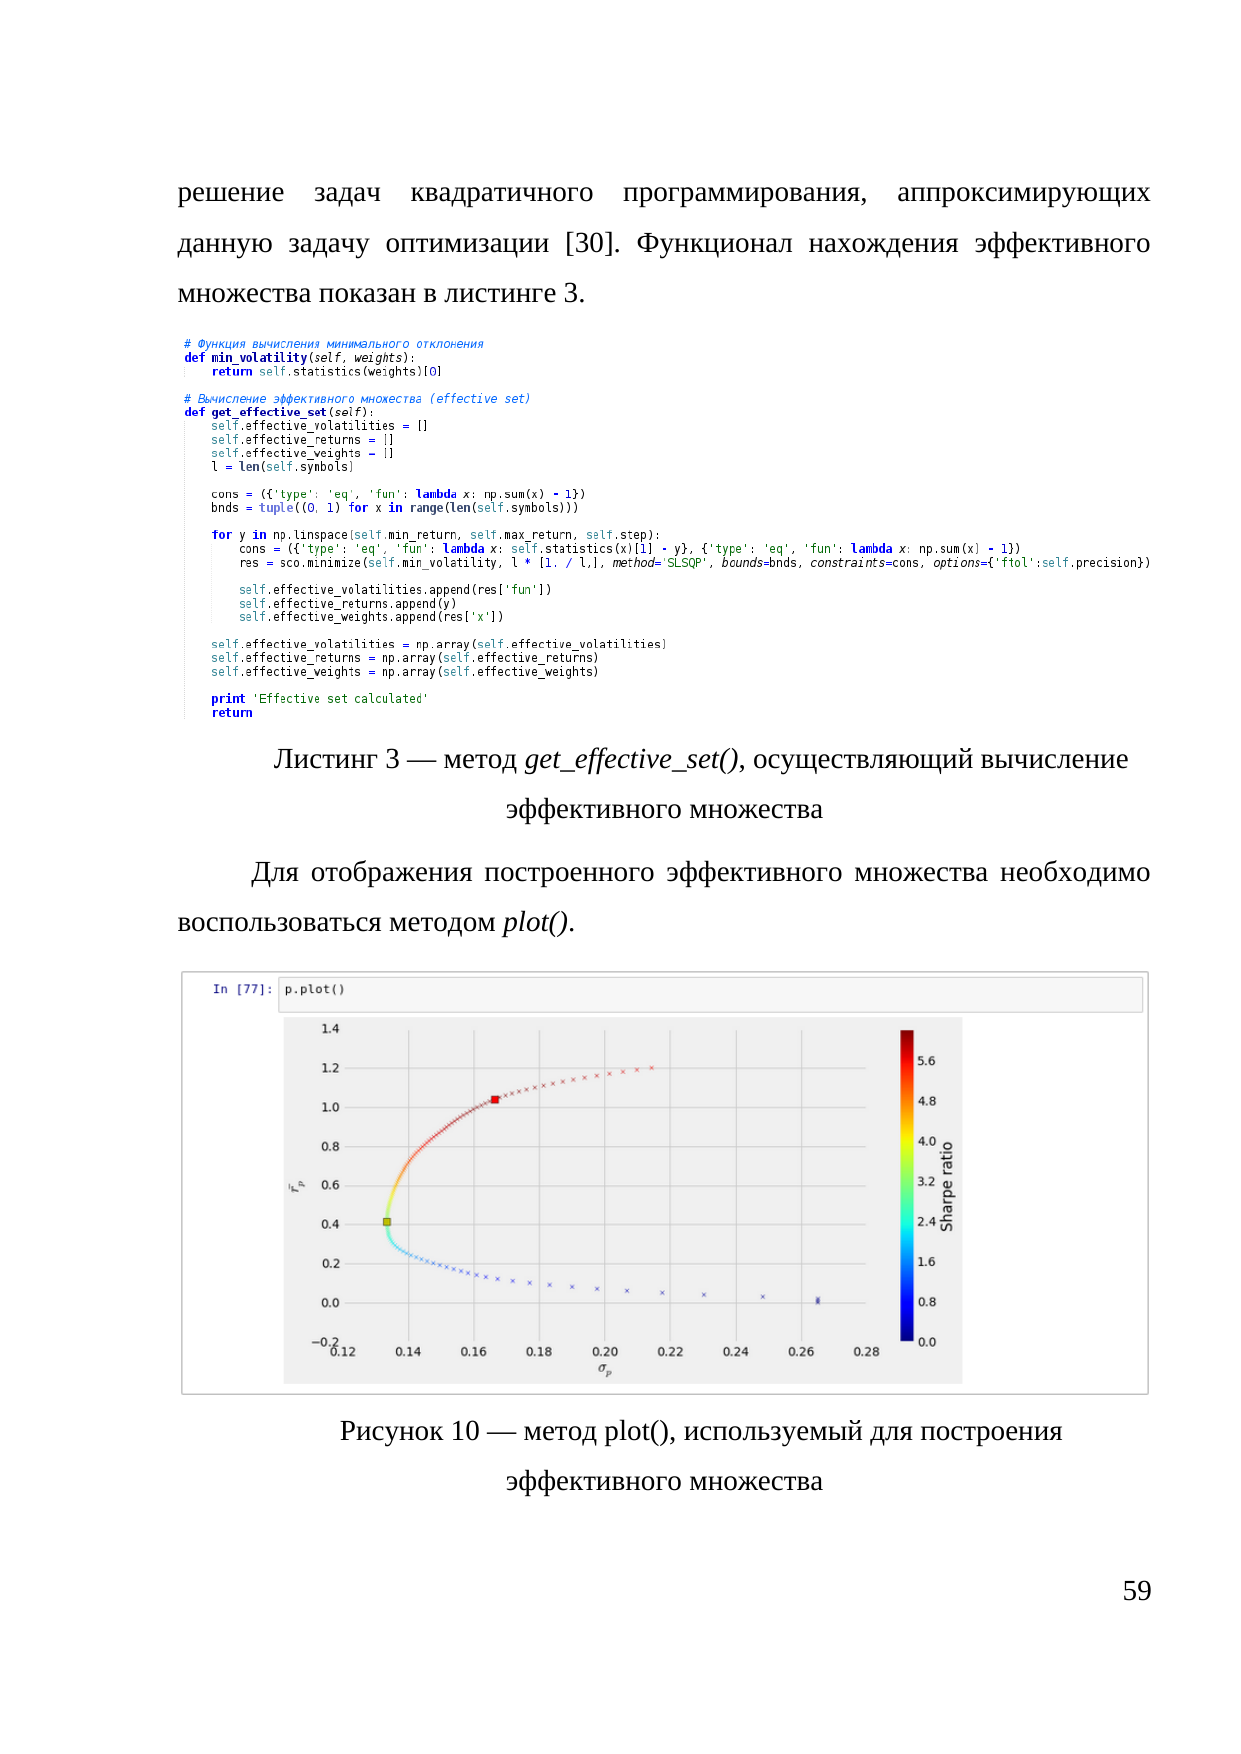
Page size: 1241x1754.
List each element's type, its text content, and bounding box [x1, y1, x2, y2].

picture [177, 337, 1152, 725]
picture [177, 967, 1152, 1397]
text Рисунок 10 — метод plot(), используемый для построения эффективного множества [177, 1397, 1152, 1497]
text решение задач квадратичного программирования, аппроксимирующих данную задачу оптимизации [30]. Функционал нахождения эффективного множества показан в листинге 3. [177, 174, 1152, 308]
text Для отображения построенного эффективного множества необходимо воспользоваться методом plot(). [177, 854, 1152, 938]
text Листинг 3 — метод get_effective_set(), осуществляющий вычисление эффективного множества [177, 725, 1152, 825]
